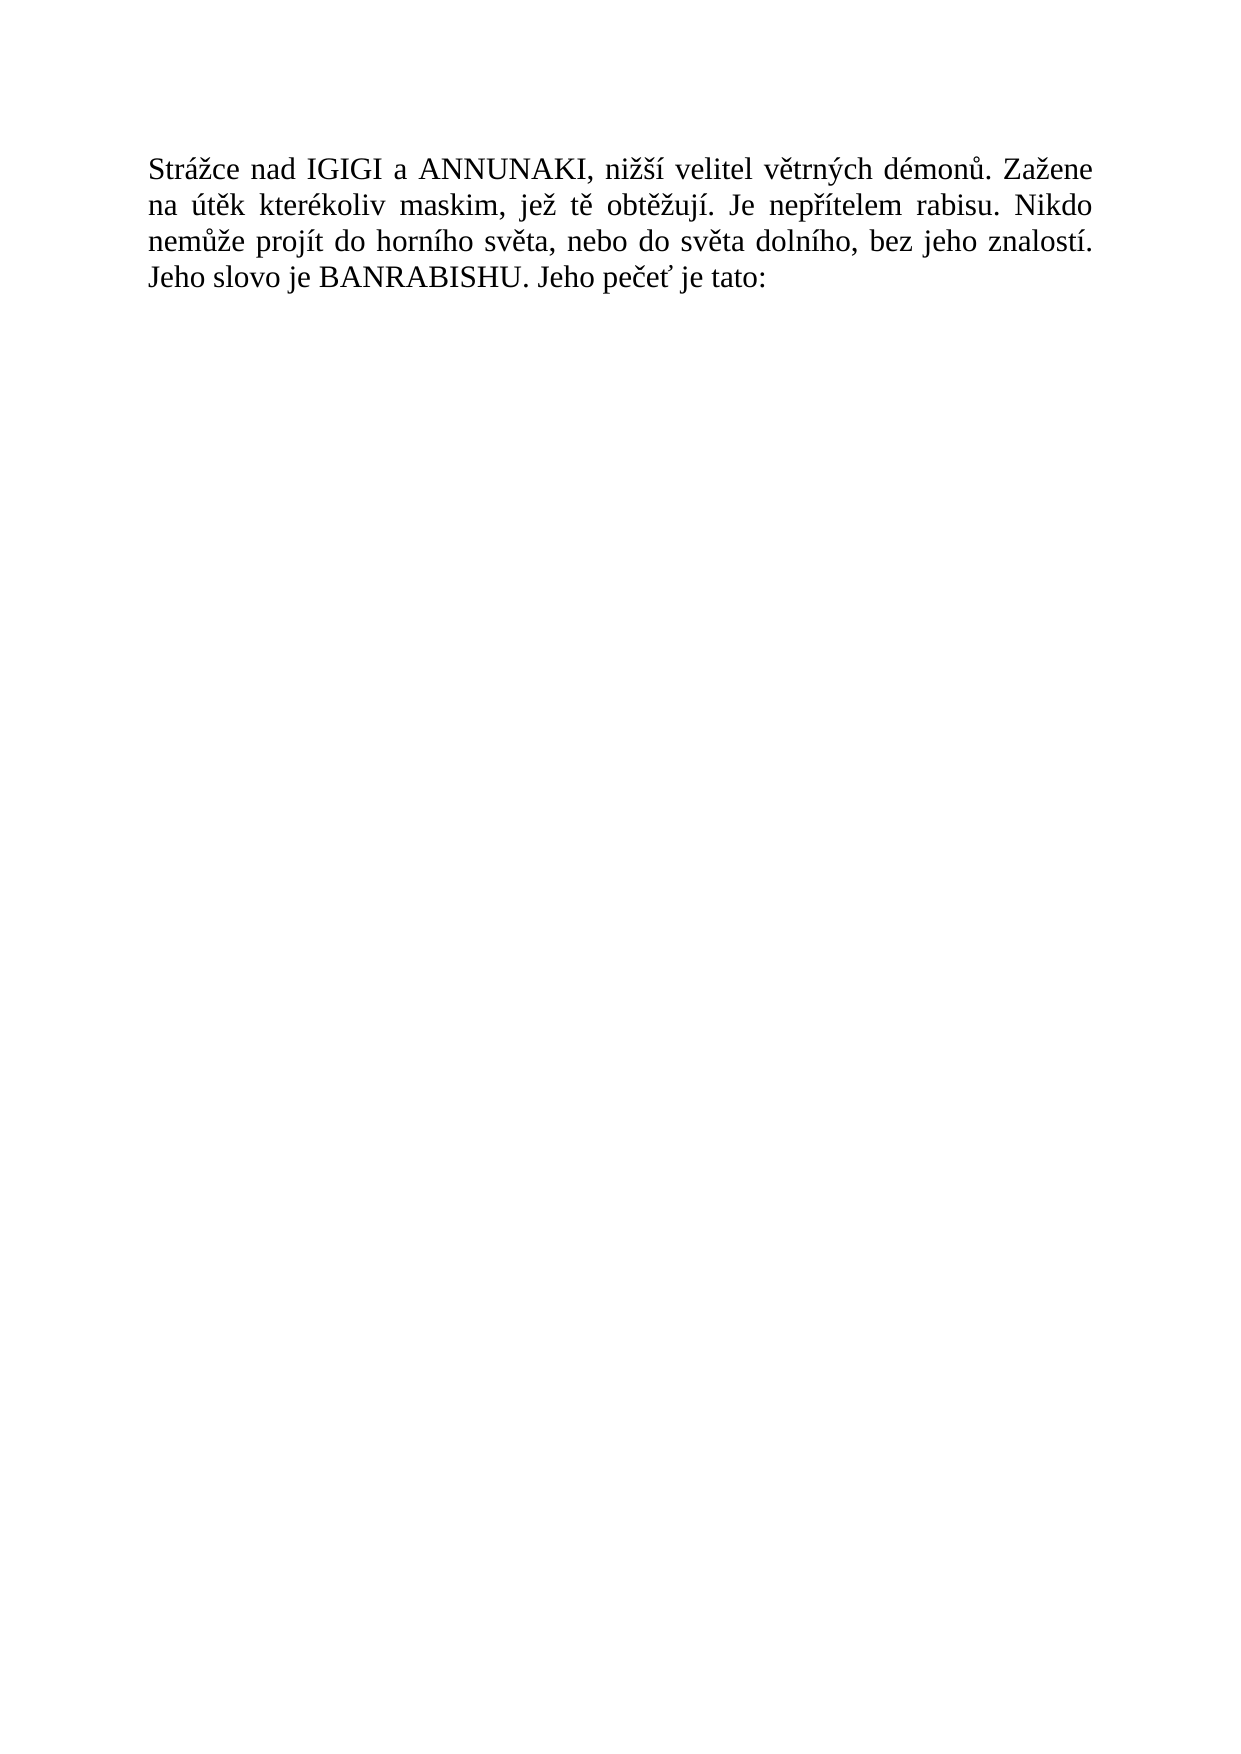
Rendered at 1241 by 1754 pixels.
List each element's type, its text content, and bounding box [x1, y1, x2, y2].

text Strážce nad IGIGI a ANNUNAKI, nižší velitel větrných démonů. Zažene na útěk kterékoliv maskim, jež tě obtěžují. Je nepřítelem rabisu. Nikdo nemůže projít do horního světa, nebo do světa dolního, bez jeho znalostí. Jeho slovo je BANRABISHU. Jeho pečeť je tato: [148, 150, 1094, 294]
